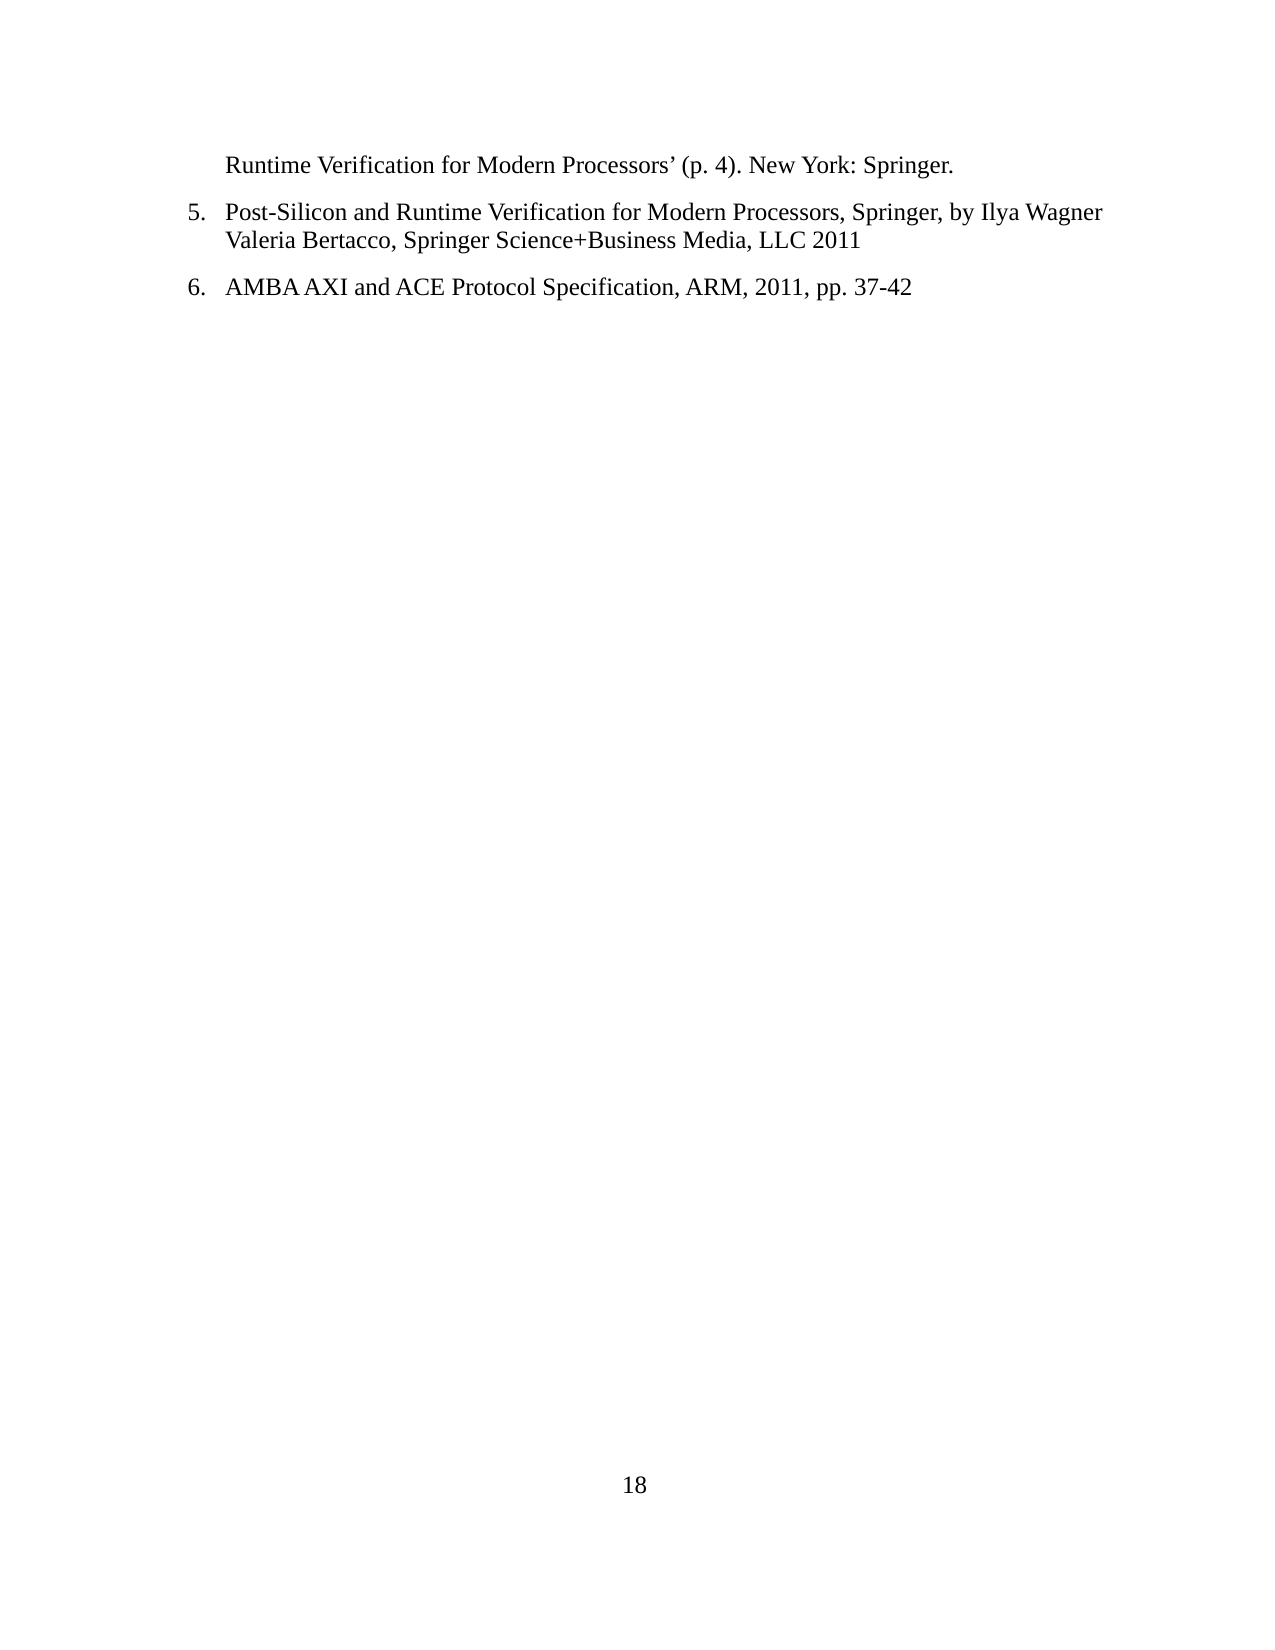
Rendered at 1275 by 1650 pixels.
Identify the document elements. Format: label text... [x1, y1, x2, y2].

list AMBA AXI and ACE Protocol Specification, ARM, 2011, pp. 37-42 [187, 272, 1125, 301]
list Runtime Verification for Modern Processors’ (p. 4). New York: Springer. [187, 150, 1125, 179]
list Post-Silicon and Runtime Verification for Modern Processors, Springer, by Ilya Wagner Valeria Bertacco, Springer Science+Business Media, LLC 2011 [187, 197, 1125, 254]
